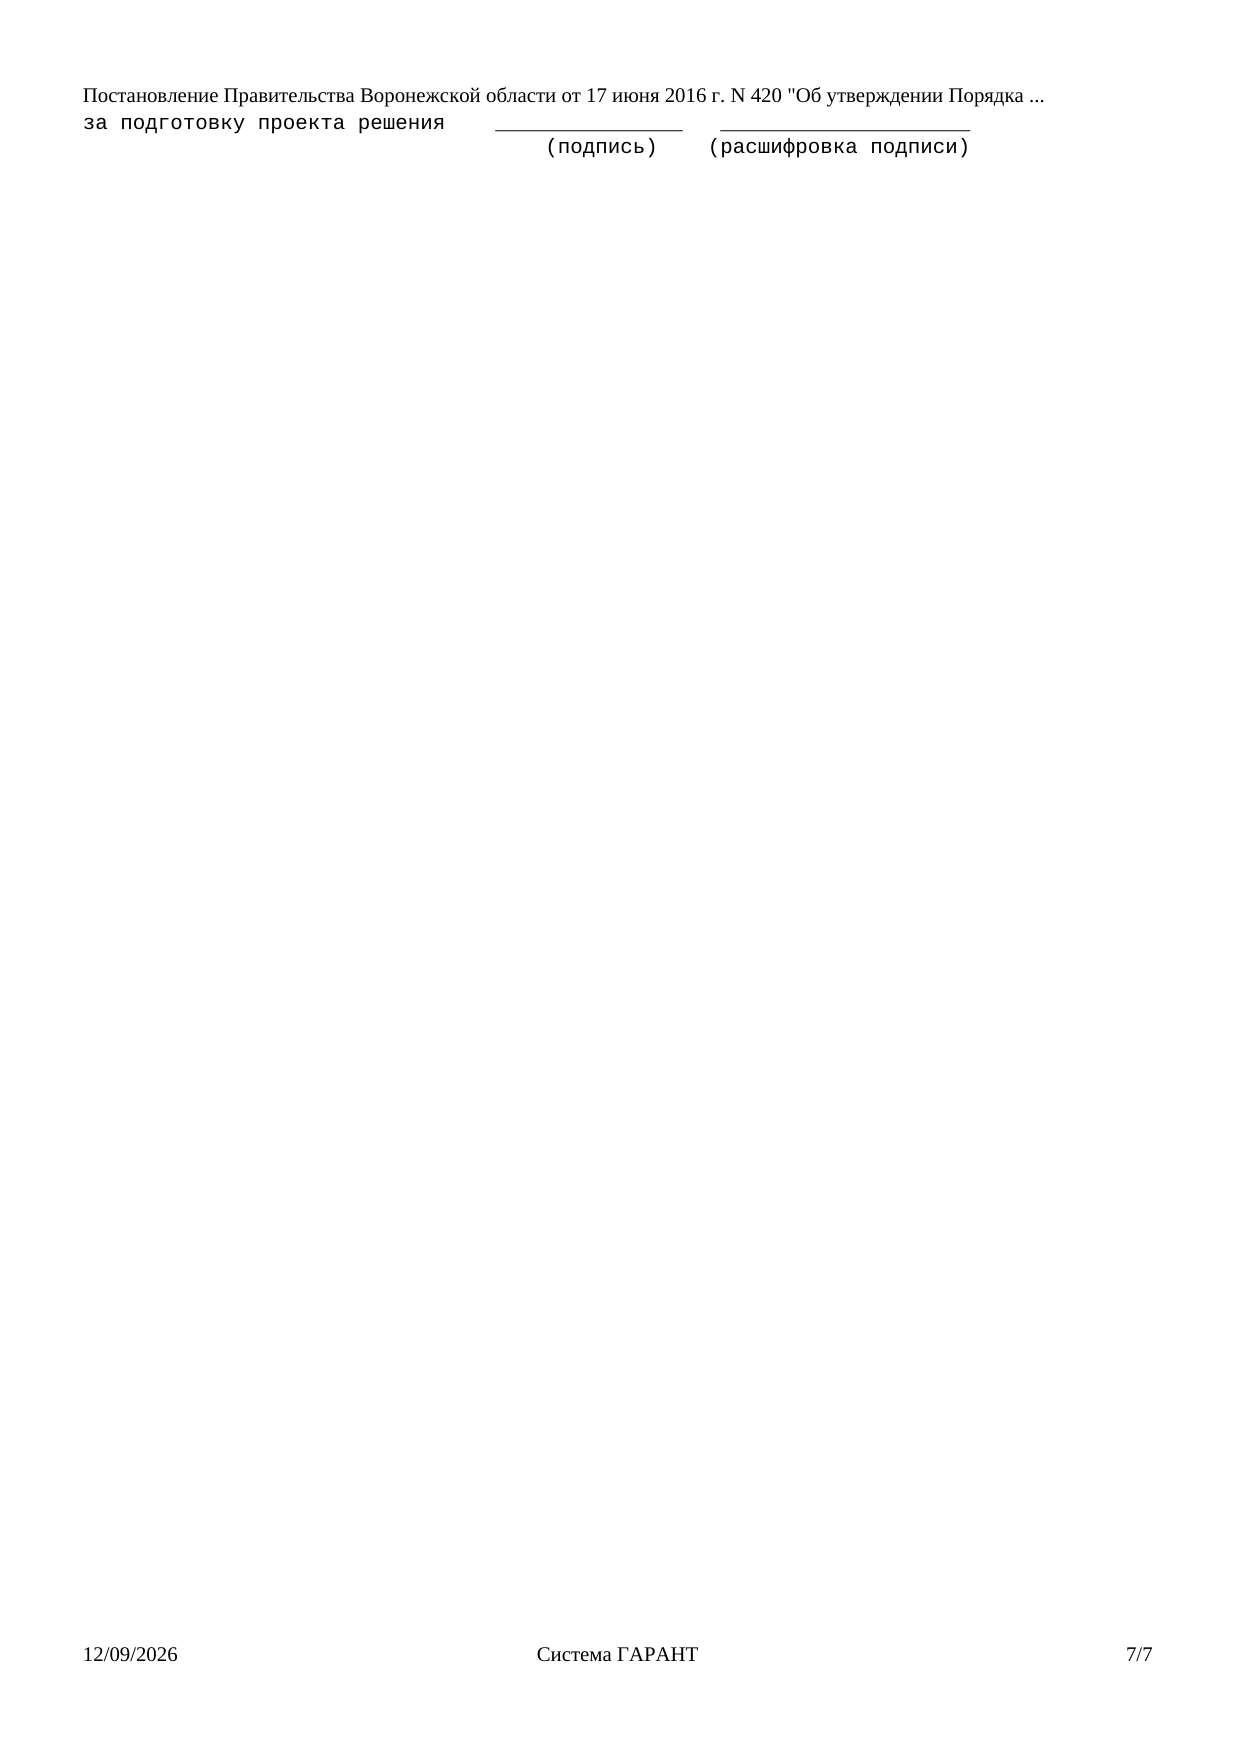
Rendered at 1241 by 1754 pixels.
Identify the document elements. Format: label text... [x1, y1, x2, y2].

text за подготовку проекта решения _______________ ____________________ [83, 112, 1157, 136]
text (подпись) (расшифровка подписи) [83, 136, 1157, 159]
